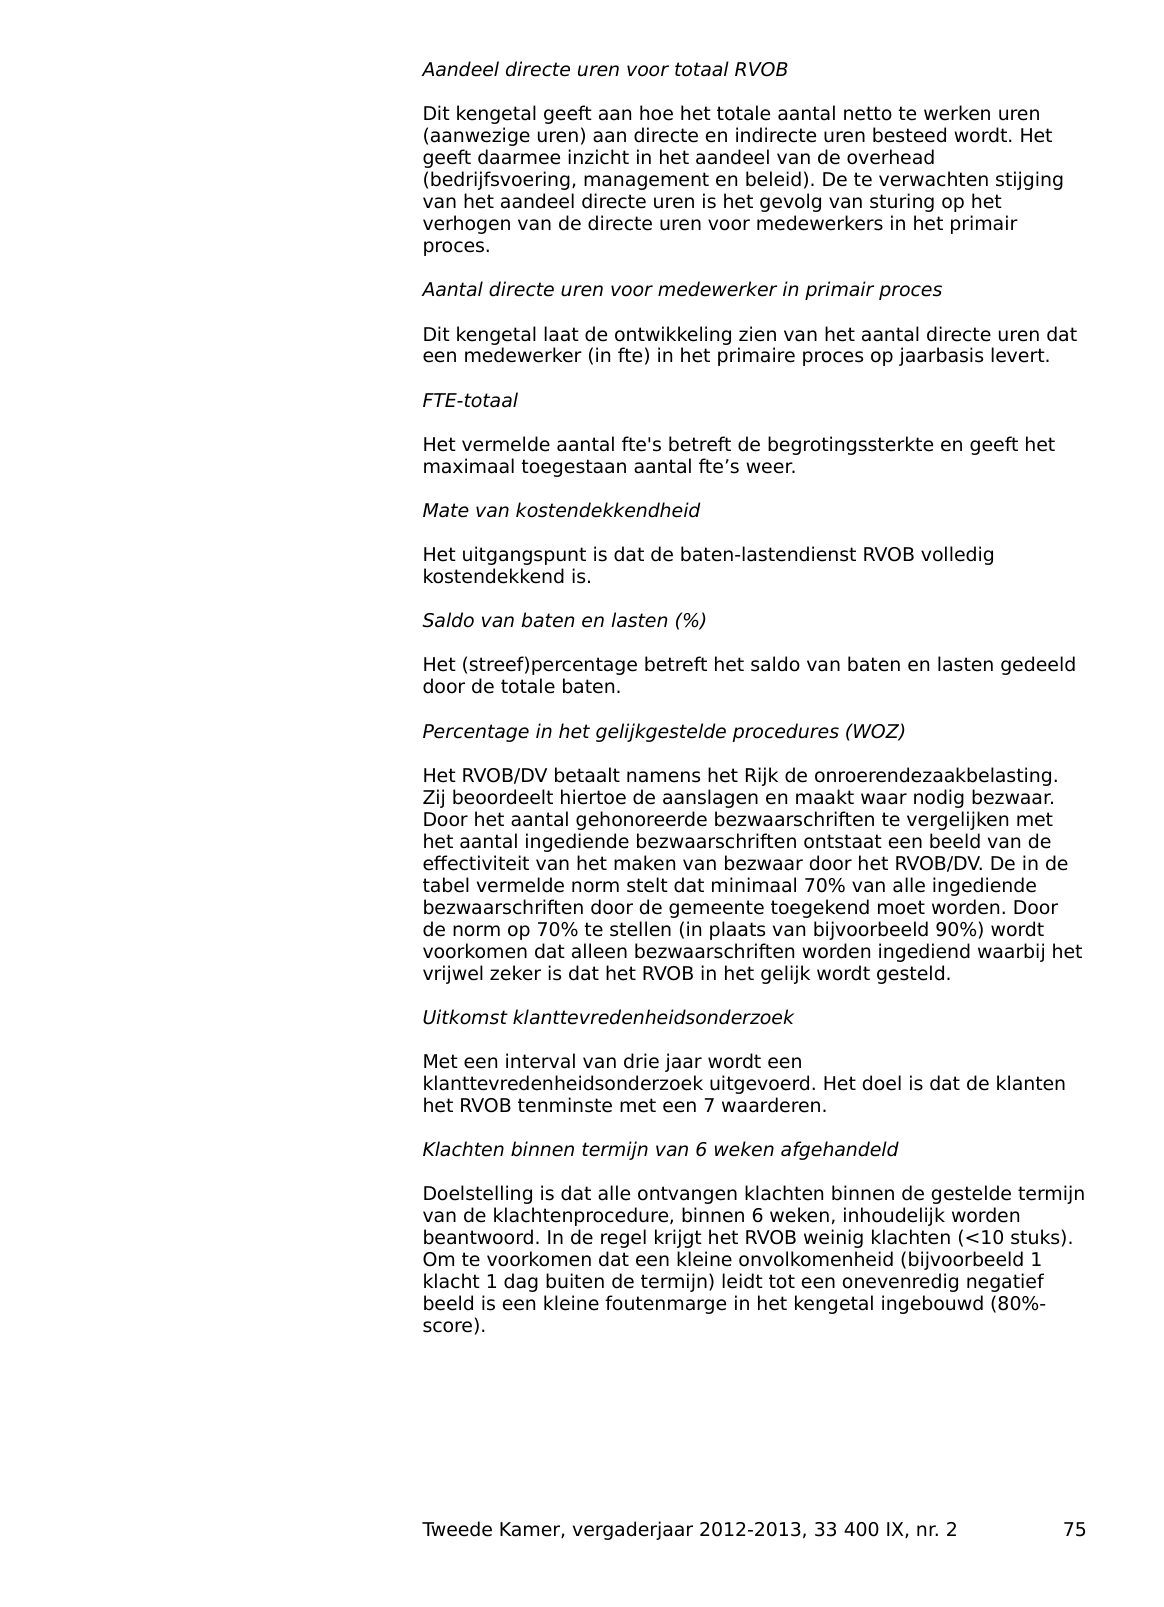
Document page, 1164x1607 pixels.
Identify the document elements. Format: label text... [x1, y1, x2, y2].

subtitle FTE-totaal [422, 389, 1087, 412]
text Dit kengetal laat de ontwikkeling zien van het aantal directe uren dat een medewerker (in fte) in het primaire proces op jaarbasis levert. [422, 323, 1087, 367]
text Het uitgangspunt is dat de baten-lastendienst RVOB volledig kostendekkend is. [422, 544, 1087, 588]
text Met een interval van drie jaar wordt een klanttevredenheidsonderzoek uitgevoerd. Het doel is dat de klanten het RVOB tenminste met een 7 waarderen. [422, 1051, 1087, 1117]
text Het RVOB/DV betaalt namens het Rijk de onroerendezaakbelasting. Zij beoordeelt hiertoe de aanslagen en maakt waar nodig bezwaar. Door het aantal gehonoreerde bezwaarschriften te vergelijken met het aantal ingediende bezwaarschriften ontstaat een beeld van de effectiviteit van het maken van bezwaar door het RVOB/DV. De in de tabel vermelde norm stelt dat minimaal 70% van alle ingediende bezwaarschriften door de gemeente toegekend moet worden. Door de norm op 70% te stellen (in plaats van bijvoorbeeld 90%) wordt voorkomen dat alleen bezwaarschriften worden ingediend waarbij het vrijwel zeker is dat het RVOB in het gelijk wordt gesteld. [422, 765, 1087, 984]
subtitle Uitkomst klanttevredenheidsonderzoek [422, 1007, 1087, 1029]
subtitle Aantal directe uren voor medewerker in primair proces [422, 279, 1087, 301]
subtitle Aandeel directe uren voor totaal RVOB [422, 59, 1087, 81]
text Het (streef)percentage betreft het saldo van baten en lasten gedeeld door de totale baten. [422, 654, 1087, 698]
subtitle Saldo van baten en lasten (%) [422, 610, 1087, 632]
subtitle Percentage in het gelijkgestelde procedures (WOZ) [422, 721, 1087, 742]
text Doelstelling is dat alle ontvangen klachten binnen de gestelde termijn van de klachtenprocedure, binnen 6 weken, inhoudelijk worden beantwoord. In de regel krijgt het RVOB weinig klachten (<10 stuks). Om te voorkomen dat een kleine onvolkomenheid (bijvoorbeeld 1 klacht 1 dag buiten de termijn) leidt tot een onevenredig negatief beeld is een kleine foutenmarge in het kengetal ingebouwd (80%-score). [422, 1183, 1087, 1337]
subtitle Klachten binnen termijn van 6 weken afgehandeld [422, 1139, 1087, 1161]
subtitle Mate van kostendekkendheid [422, 500, 1087, 522]
text Dit kengetal geeft aan hoe het totale aantal netto te werken uren (aanwezige uren) aan directe en indirecte uren besteed wordt. Het geeft daarmee inzicht in het aandeel van de overhead (bedrijfsvoering, management en beleid). De te verwachten stijging van het aandeel directe uren is het gevolg van sturing op het verhogen van de directe uren voor medewerkers in het primair proces. [422, 103, 1087, 257]
text Het vermelde aantal fte's betreft de begrotingssterkte en geeft het maximaal toegestaan aantal fte’s weer. [422, 434, 1087, 478]
